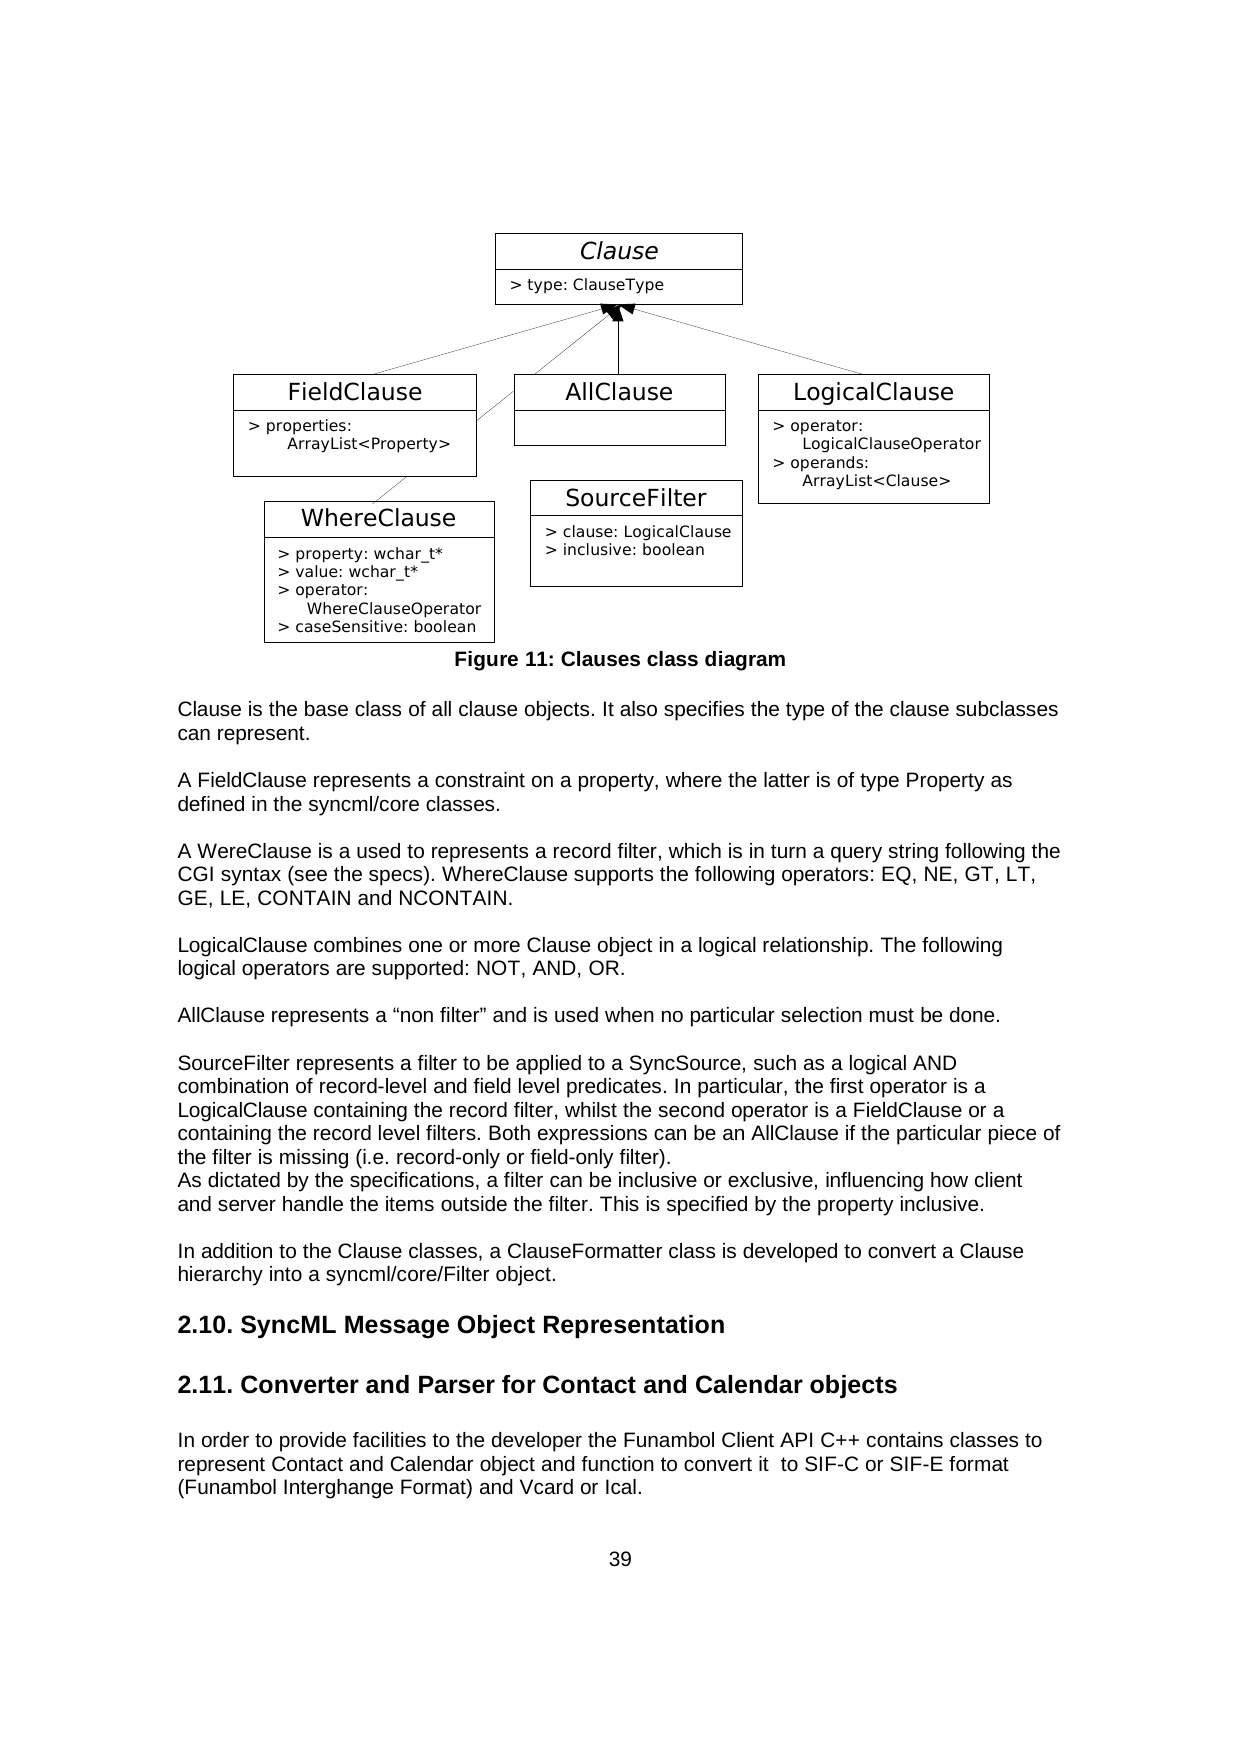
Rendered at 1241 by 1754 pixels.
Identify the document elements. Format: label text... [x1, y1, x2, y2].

text In order to provide facilities to the developer the Funambol Client API C++ contains classes to represent Contact and Calendar object and function to convert it to SIF-C or SIF-E format (Funambol Interghange Format) and Vcard or Ical. [177, 1428, 1063, 1499]
text A WereClause is a used to represents a record filter, which is in turn a query string following the CGI syntax (see the specs). WhereClause supports the following operators: EQ, NE, GT, LT, GE, LE, CONTAIN and NCONTAIN. [177, 839, 1063, 910]
text LogicalClause combines one or more Clause object in a logical relationship. The following logical operators are supported: NOT, AND, OR. [177, 933, 1063, 980]
text Figure 11: Clauses class diagram [196, 216, 1044, 671]
text SourceFilter represents a filter to be applied to a SyncSource, such as a logical AND combination of record-level and field level predicates. In particular, the first operator is a LogicalClause containing the record filter, whilst the second operator is a FieldClause or a containing the record level filters. Both expressions can be an AllClause if the particular piece of the filter is missing (i.e. record-only or field-only filter). [177, 1051, 1063, 1169]
text AllClause represents a “non filter” and is used when no particular selection must be done. [177, 1004, 1063, 1027]
text In addition to the Clause classes, a ClauseFormatter class is developed to convert a Clause hierarchy into a syncml/core/Filter object. [177, 1239, 1063, 1286]
subtitle SyncML Message Object Representation [177, 1311, 1063, 1339]
subtitle Converter and Parser for Contact and Calendar objects [177, 1371, 1063, 1399]
text Clause is the base class of all clause objects. It also specifies the type of the clause subclasses can represent. [177, 177, 1063, 745]
text As dictated by the specifications, a filter can be inclusive or exclusive, influencing how client and server handle the items outside the filter. This is specified by the property inclusive. [177, 1169, 1063, 1216]
text A FieldClause represents a constraint on a property, where the latter is of type Property as defined in the syncml/core classes. [177, 768, 1063, 816]
